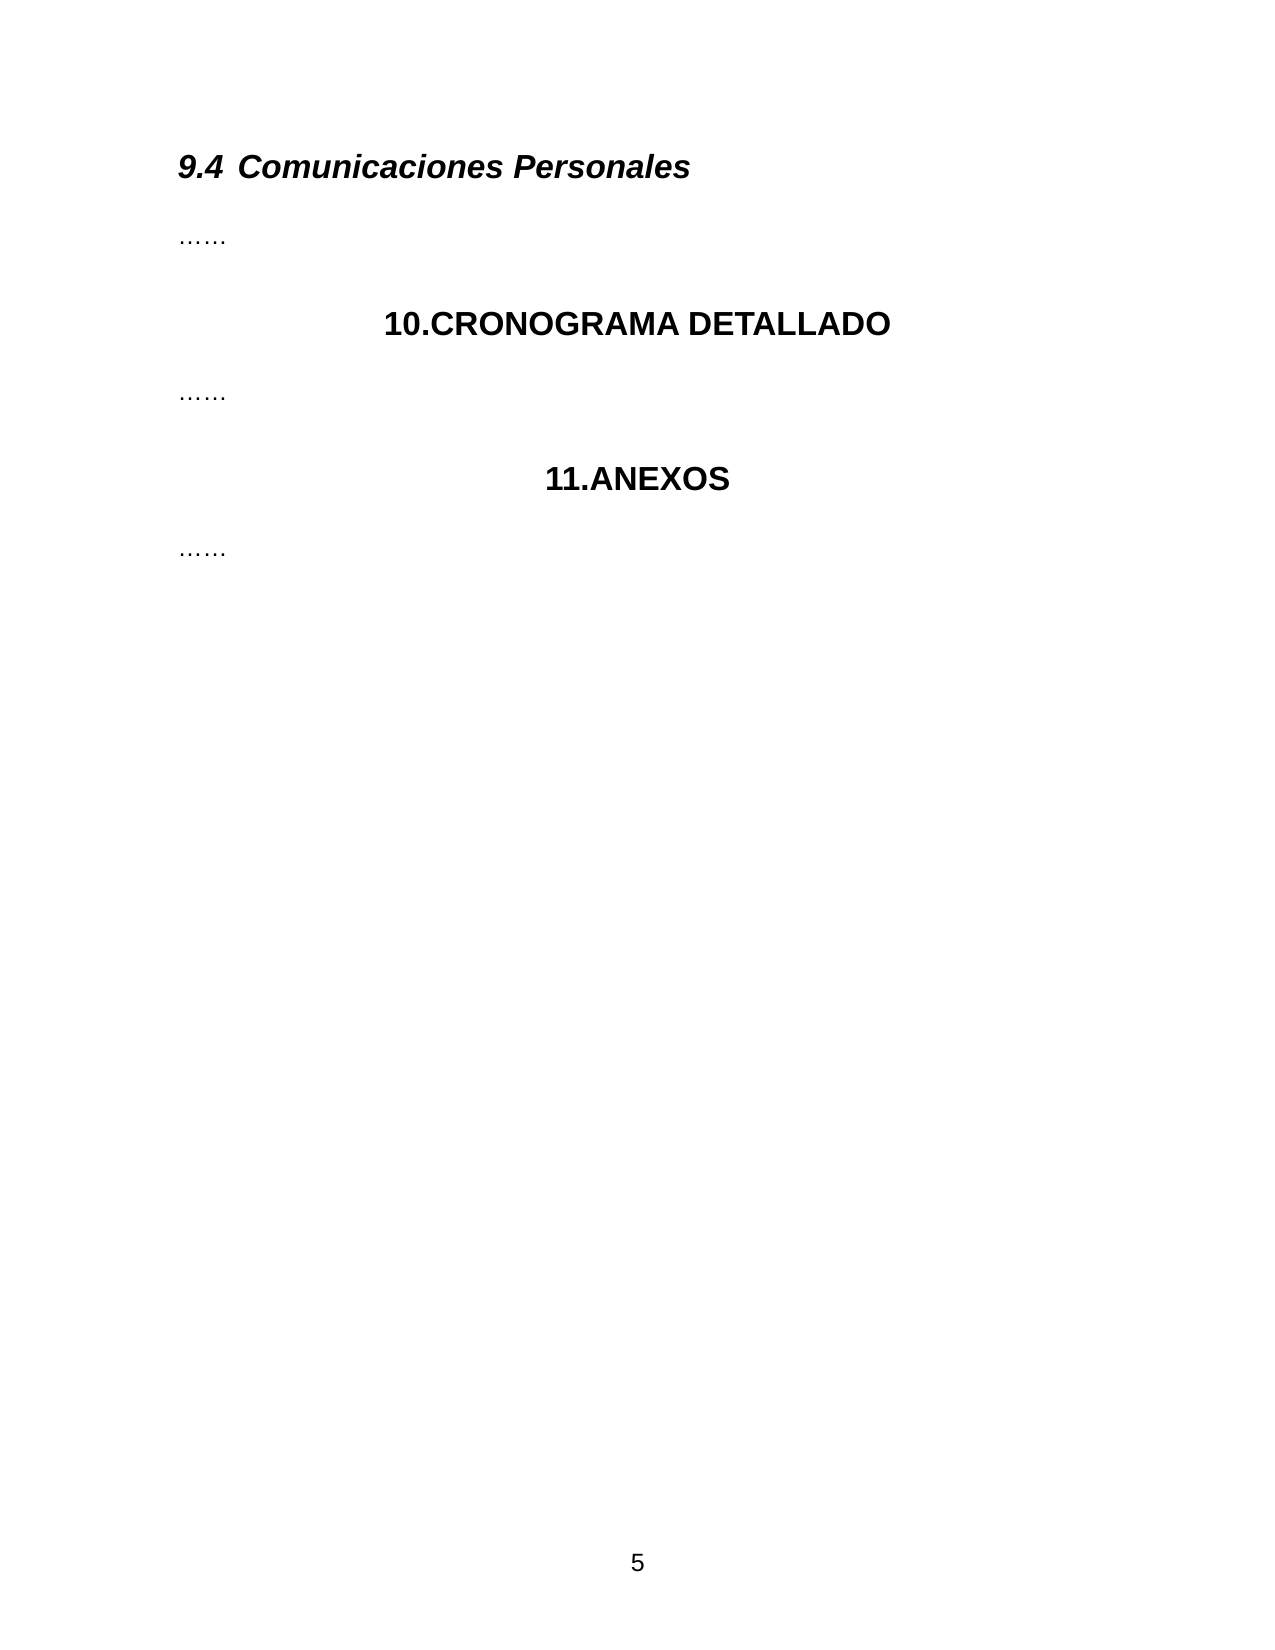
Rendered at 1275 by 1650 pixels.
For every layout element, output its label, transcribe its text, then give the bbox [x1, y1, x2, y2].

text …… [177, 221, 1098, 250]
text …… [177, 377, 1098, 406]
subtitle CRONOGRAMA DETALLADO [177, 303, 1098, 342]
text …… [177, 533, 1098, 562]
subtitle ANEXOS [177, 459, 1098, 498]
subtitle Comunicaciones Personales [177, 148, 1098, 186]
